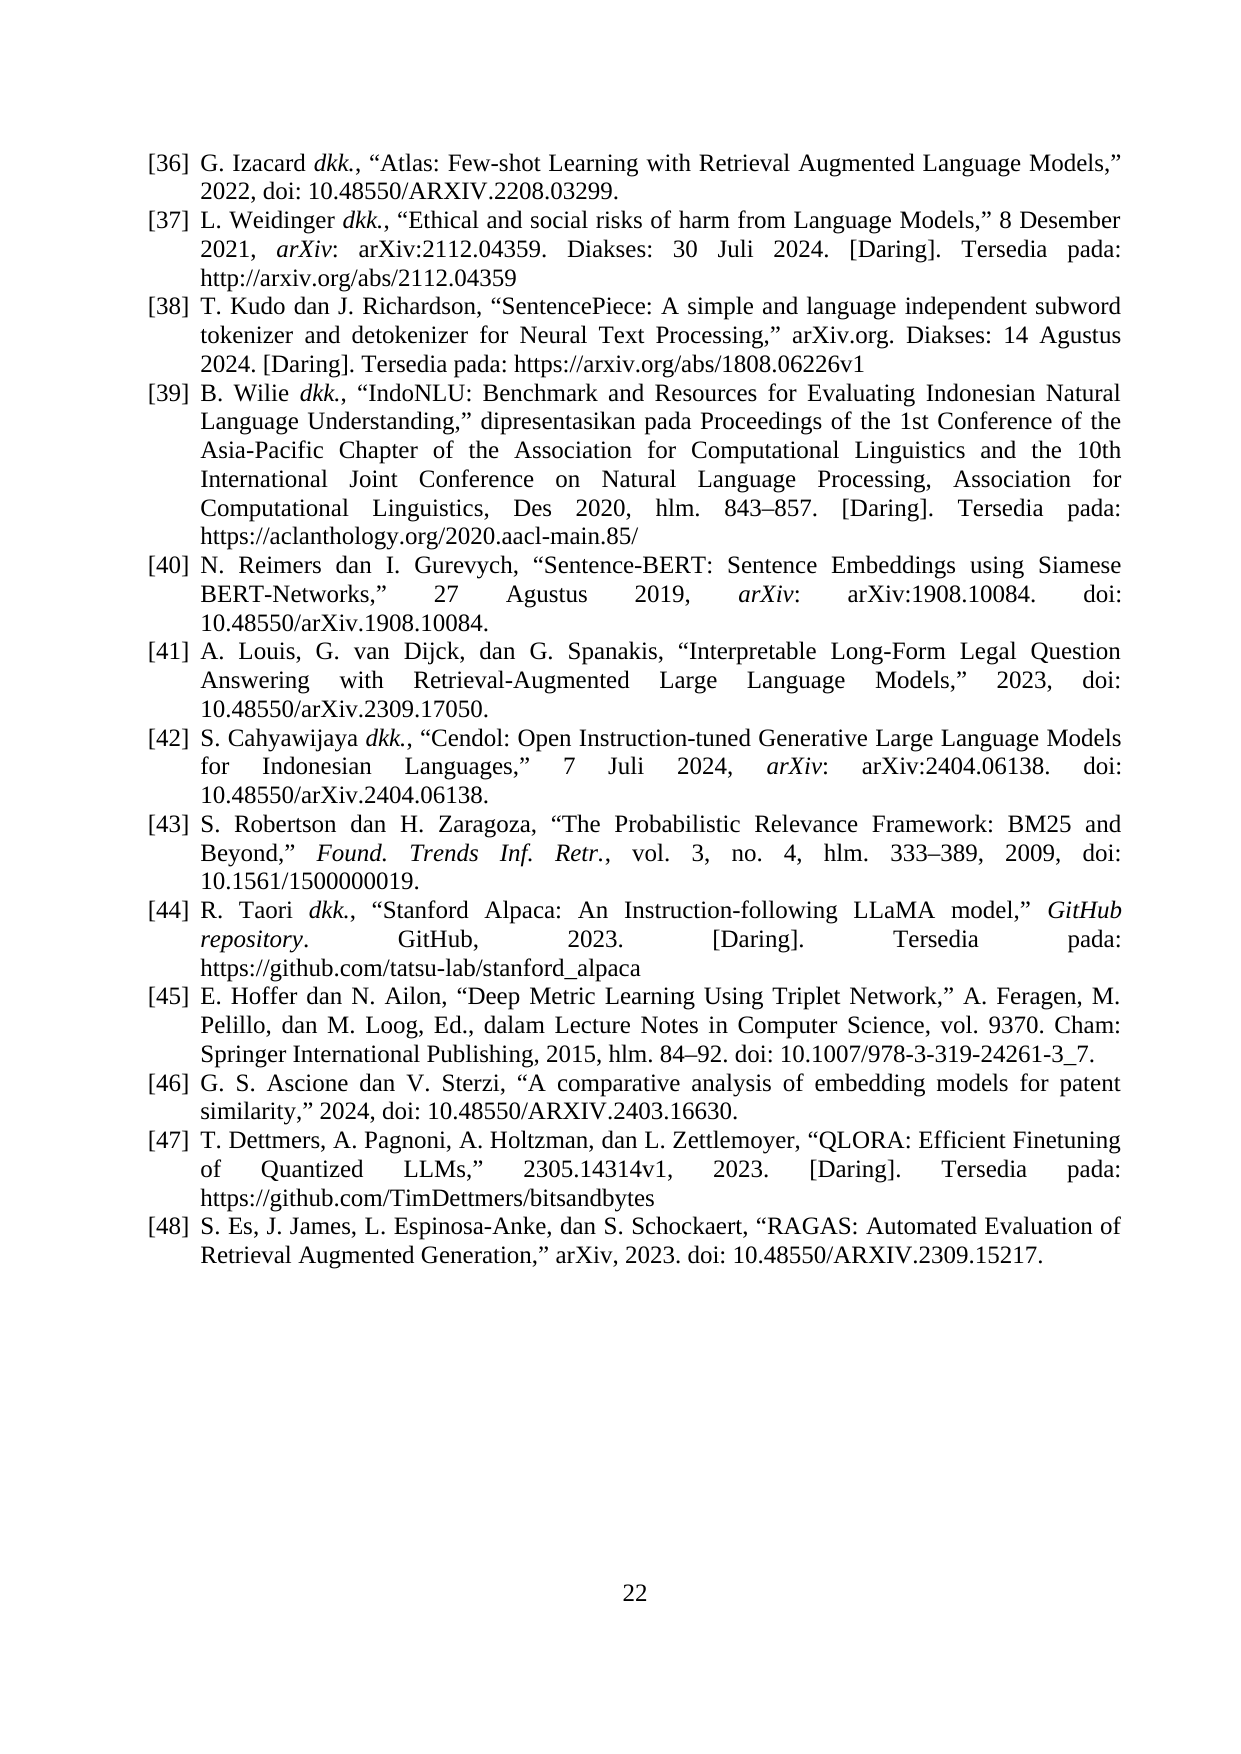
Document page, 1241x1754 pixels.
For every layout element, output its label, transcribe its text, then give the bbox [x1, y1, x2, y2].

text [39] B. Wilie dkk., “IndoNLU: Benchmark and Resources for Evaluating Indonesian Natural Language Understanding,” dipresentasikan pada Proceedings of the 1st Conference of the Asia-Pacific Chapter of the Association for Computational Linguistics and the 10th International Joint Conference on Natural Language Processing, Association for Computational Linguistics, Des 2020, hlm. 843–857. [Daring]. Tersedia pada: https://aclanthology.org/2020.aacl-main.85/ [148, 378, 1122, 550]
text [37] L. Weidinger dkk., “Ethical and social risks of harm from Language Models,” 8 Desember 2021, arXiv: arXiv:2112.04359. Diakses: 30 Juli 2024. [Daring]. Tersedia pada: http://arxiv.org/abs/2112.04359 [148, 205, 1122, 291]
text [36] G. Izacard dkk., “Atlas: Few-shot Learning with Retrieval Augmented Language Models,” 2022, doi: 10.48550/ARXIV.2208.03299. [148, 148, 1122, 205]
text [38] T. Kudo dan J. Richardson, “SentencePiece: A simple and language independent subword tokenizer and detokenizer for Neural Text Processing,” arXiv.org. Diakses: 14 Agustus 2024. [Daring]. Tersedia pada: https://arxiv.org/abs/1808.06226v1 [148, 291, 1122, 378]
text [45] E. Hoffer dan N. Ailon, “Deep Metric Learning Using Triplet Network,” A. Feragen, M. Pelillo, dan M. Loog, Ed., dalam Lecture Notes in Computer Science, vol. 9370. Cham: Springer International Publishing, 2015, hlm. 84–92. doi: 10.1007/978-3-319-24261-3_7. [148, 981, 1122, 1068]
text [44] R. Taori dkk., “Stanford Alpaca: An Instruction-following LLaMA model,” GitHub repository. GitHub, 2023. [Daring]. Tersedia pada: https://github.com/tatsu-lab/stanford_alpaca [148, 895, 1122, 981]
text [43] S. Robertson dan H. Zaragoza, “The Probabilistic Relevance Framework: BM25 and Beyond,” Found. Trends Inf. Retr., vol. 3, no. 4, hlm. 333–389, 2009, doi: 10.1561/1500000019. [148, 809, 1122, 895]
text [46] G. S. Ascione dan V. Sterzi, “A comparative analysis of embedding models for patent similarity,” 2024, doi: 10.48550/ARXIV.2403.16630. [148, 1068, 1122, 1125]
text [42] S. Cahyawijaya dkk., “Cendol: Open Instruction-tuned Generative Large Language Models for Indonesian Languages,” 7 Juli 2024, arXiv: arXiv:2404.06138. doi: 10.48550/arXiv.2404.06138. [148, 723, 1122, 809]
text [41] A. Louis, G. van Dijck, dan G. Spanakis, “Interpretable Long-Form Legal Question Answering with Retrieval-Augmented Large Language Models,” 2023, doi: 10.48550/arXiv.2309.17050. [148, 636, 1122, 723]
text [48] S. Es, J. James, L. Espinosa-Anke, dan S. Schockaert, “RAGAS: Automated Evaluation of Retrieval Augmented Generation,” arXiv, 2023. doi: 10.48550/ARXIV.2309.15217. [148, 1211, 1122, 1269]
text [40] N. Reimers dan I. Gurevych, “Sentence-BERT: Sentence Embeddings using Siamese BERT-Networks,” 27 Agustus 2019, arXiv: arXiv:1908.10084. doi: 10.48550/arXiv.1908.10084. [148, 550, 1122, 636]
text [47] T. Dettmers, A. Pagnoni, A. Holtzman, dan L. Zettlemoyer, “QLORA: Efficient Finetuning of Quantized LLMs,” 2305.14314v1, 2023. [Daring]. Tersedia pada: https://github.com/TimDettmers/bitsandbytes [148, 1125, 1122, 1211]
